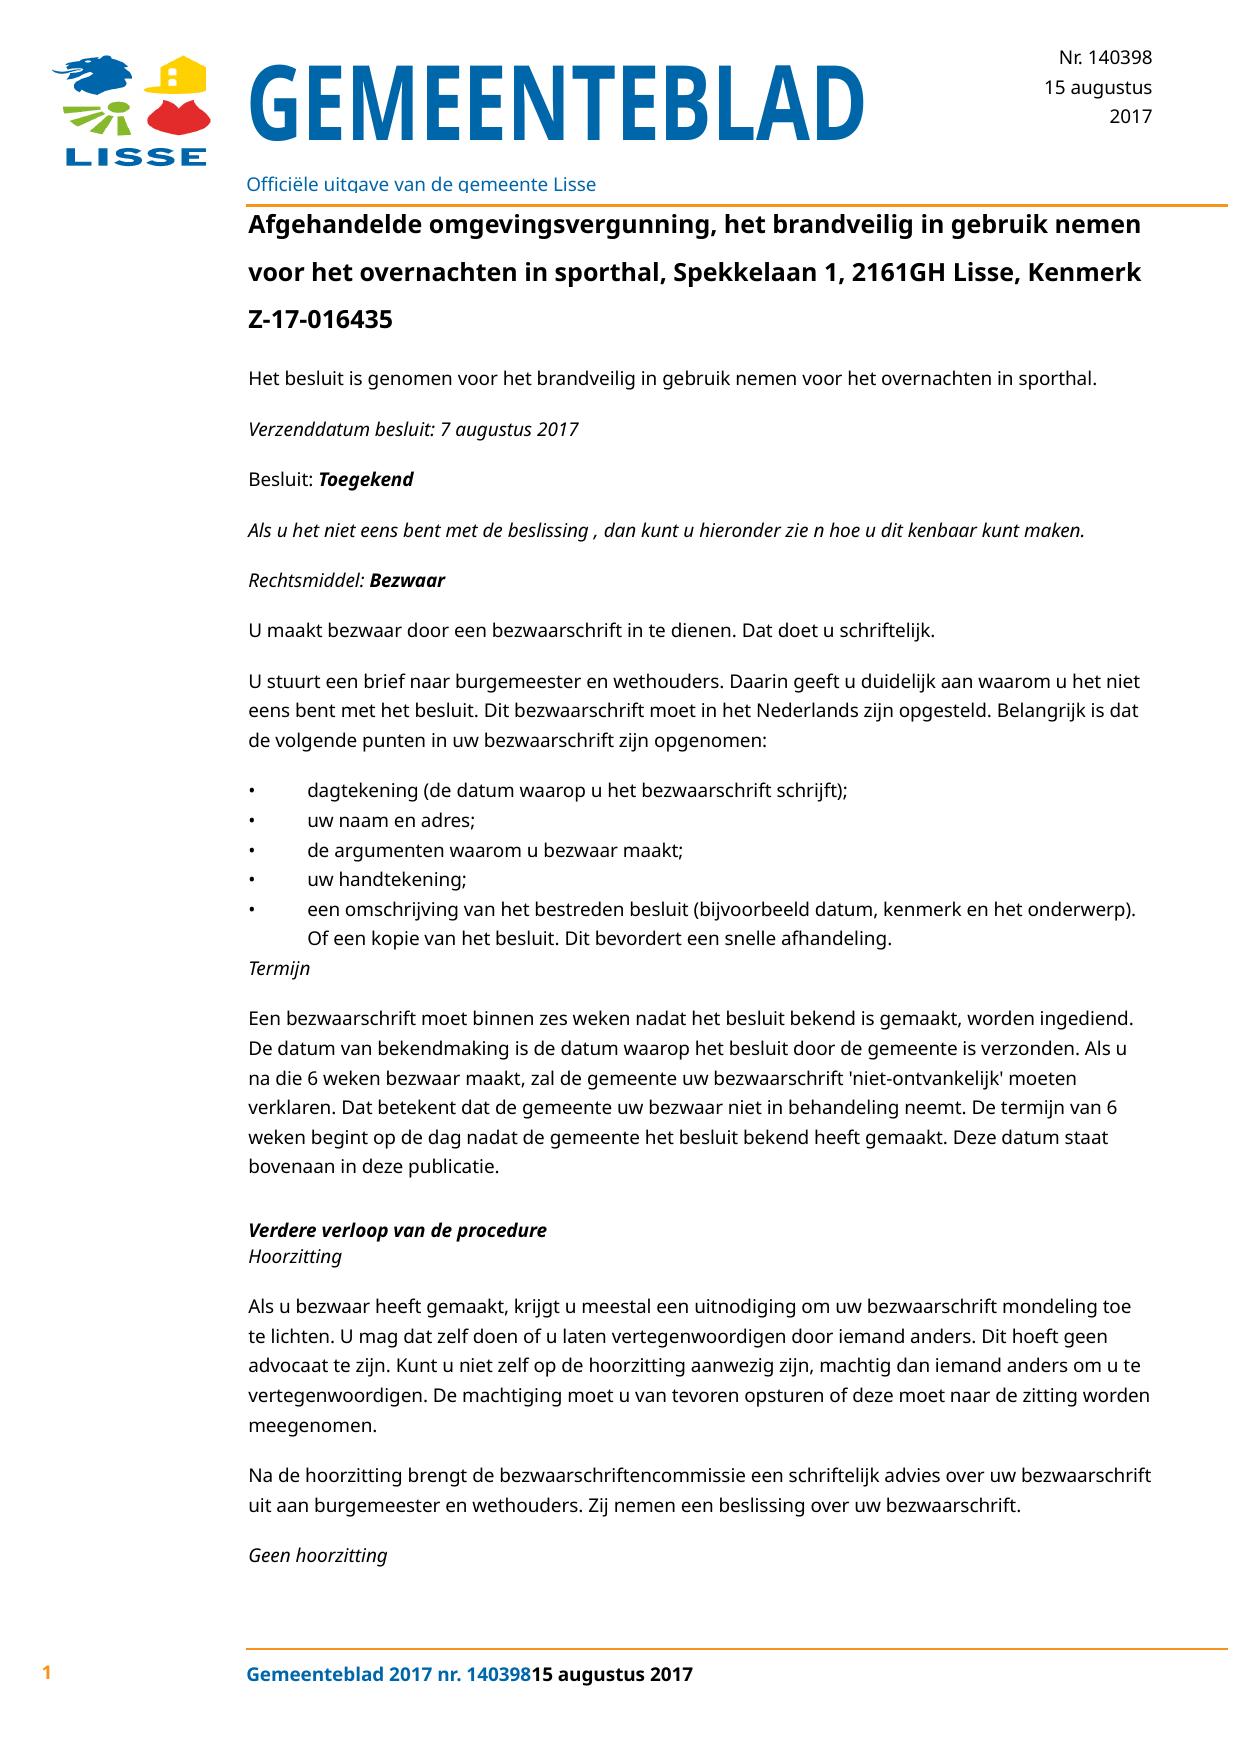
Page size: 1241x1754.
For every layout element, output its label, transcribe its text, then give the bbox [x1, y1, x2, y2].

picture [41, 47, 231, 172]
list dagtekening (de datum waarop u het bezwaarschrift schrijft); [248, 778, 1152, 803]
text Een bezwaarschrift moet binnen zes weken nadat het besluit bekend is gemaakt, worden ingediend. De datum van bekendmaking is de datum waarop het besluit door de gemeente is verzonden. Als u na die 6 weken bezwaar maakt, zal de gemeente uw bezwaarschrift 'niet-ontvankelijk' moeten verklaren. Dat betekent dat de gemeente uw bezwaar niet in behandeling neemt. De termijn van 6 weken begint op de dag nadat de gemeente het besluit bekend heeft gemaakt. Deze datum staat bovenaan in deze publicatie. [248, 1006, 1152, 1179]
text Na de hoorzitting brengt de bezwaarschriftencommissie een schriftelijk advies over uw bezwaarschrift uit aan burgemeester en wethouders. Zij nemen een beslissing over uw bezwaarschrift. [248, 1462, 1152, 1518]
text Geen hoorzitting [248, 1542, 1152, 1568]
text U stuurt een brief naar burgemeester en wethouders. Daarin geeft u duidelijk aan waarom u het niet eens bent met het besluit. Dit bezwaarschrift moet in het Nederlands zijn opgesteld. Belangrijk is dat de volgende punten in uw bezwaarschrift zijn opgenomen: [248, 668, 1152, 753]
text Het besluit is genomen voor het brandveilig in gebruik nemen voor het overnachten in sporthal. [248, 366, 1152, 391]
text U maakt bezwaar door een bezwaarschrift in te dienen. Dat doet u schriftelijk. [248, 618, 1152, 643]
list uw handtekening; [248, 866, 1152, 892]
text Rechtsmiddel: Bezwaar [248, 567, 1152, 593]
text Als u bezwaar heeft gemaakt, krijgt u meestal een uitnodiging om uw bezwaarschrift mondeling toe te lichten. U mag dat zelf doen of u laten vertegenwoordigen door iemand anders. Dit hoeft geen advocaat te zijn. Kunt u niet zelf op de hoorzitting aanwezig zijn, machtig dan iemand anders om u te vertegenwoordigen. De machtiging moet u van tevoren opsturen of deze moet naar de zitting worden meegenomen. [248, 1293, 1152, 1438]
list uw naam en adres; [248, 807, 1152, 833]
text Hoorzitting [248, 1243, 1152, 1269]
list de argumenten waarom u bezwaar maakt; [248, 837, 1152, 862]
text Afgehandelde omgevingsvergunning, het brandveilig in gebruik nemen voor het overnachten in sporthal, Spekkelaan 1, 2161GH Lisse, Kenmerk Z-17-016435 [248, 207, 1152, 336]
text Als u het niet eens bent met de beslissing , dan kunt u hieronder zie n hoe u dit kenbaar kunt maken. [248, 517, 1152, 542]
text Besluit: Toegekend [248, 466, 1152, 492]
text Verdere verloop van de procedure [248, 1217, 1152, 1243]
list een omschrijving van het bestreden besluit (bijvoorbeeld datum, kenmerk en het onderwerp). Of een kopie van het besluit. Dit bevordert een snelle afhandeling. [248, 896, 1152, 951]
text Verzenddatum besluit: 7 augustus 2017 [248, 416, 1152, 442]
text Termijn [248, 955, 1152, 981]
